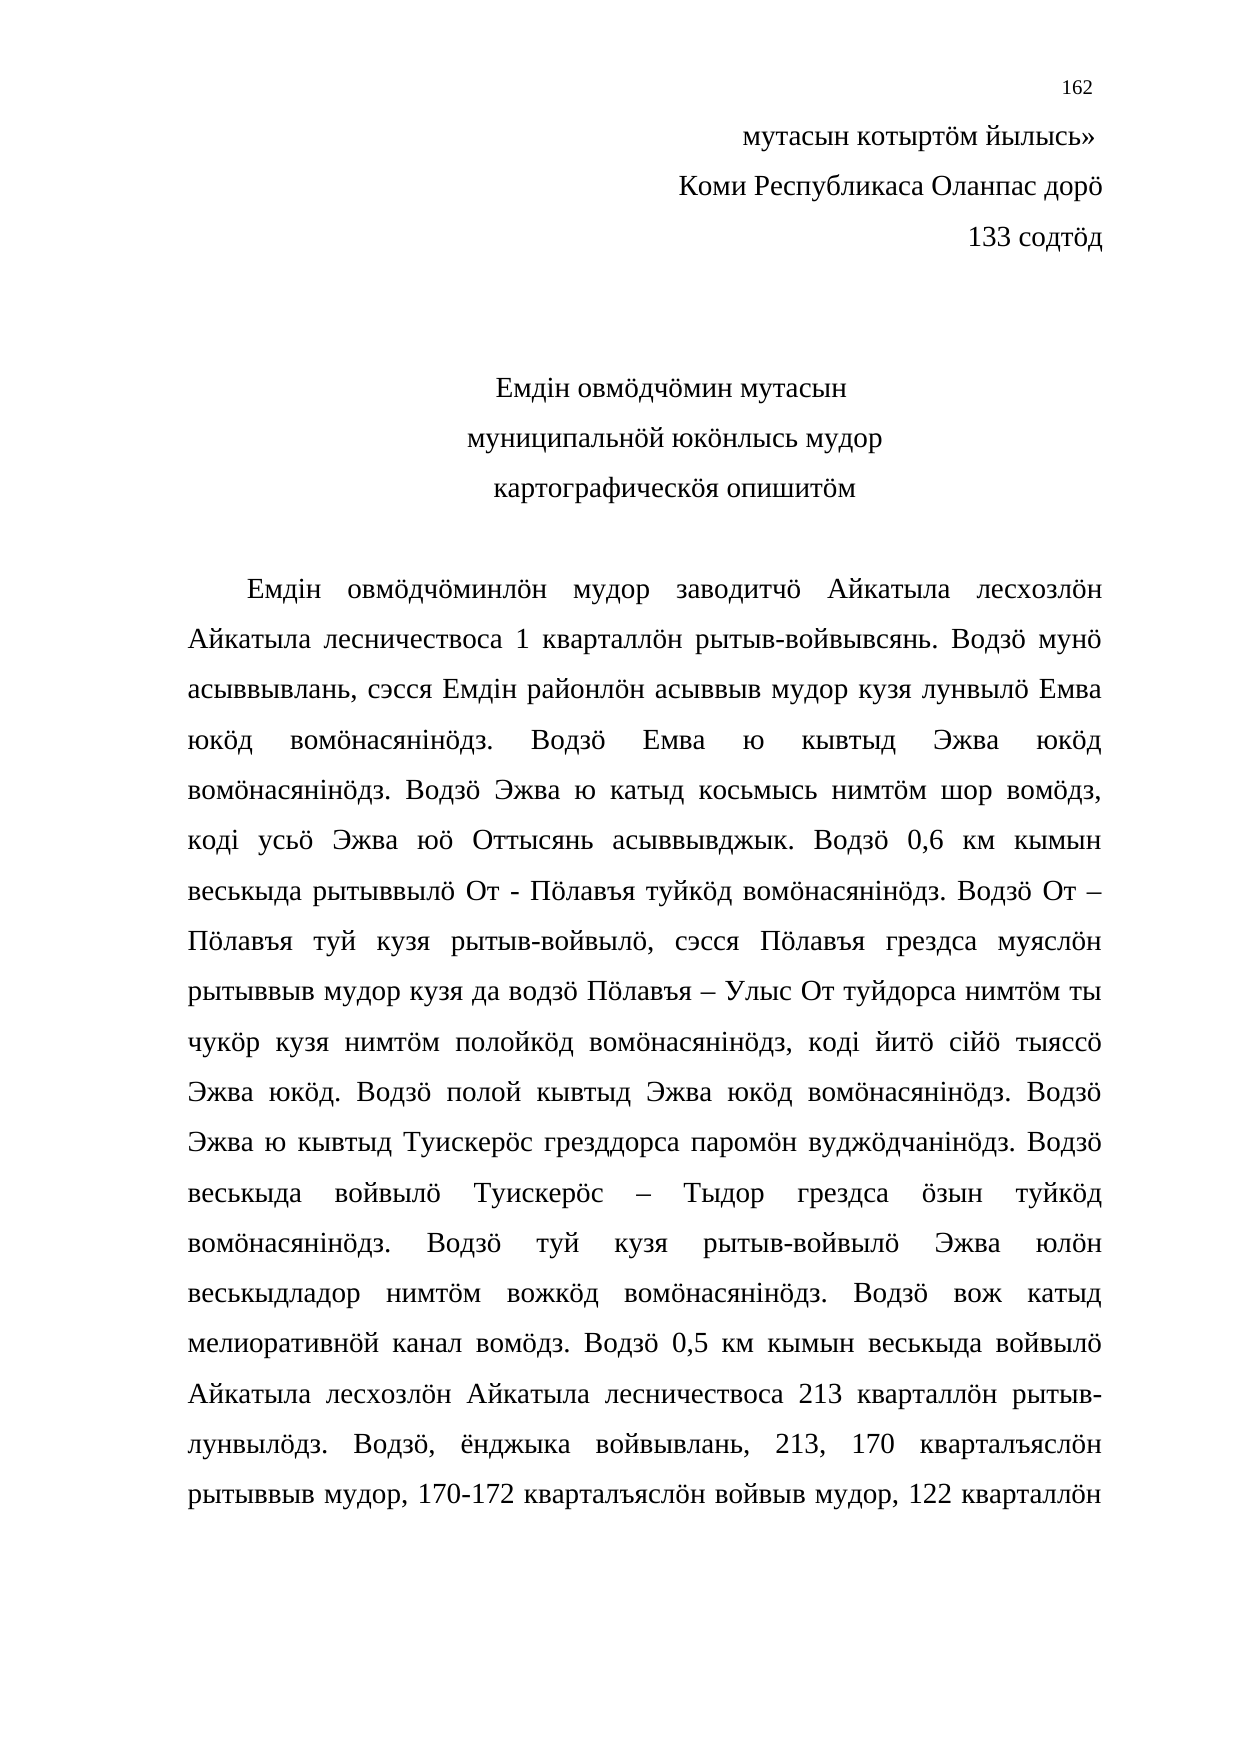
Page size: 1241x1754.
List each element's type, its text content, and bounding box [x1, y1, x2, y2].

text картографическöя опишитöм [187, 470, 1103, 504]
text Емдiн овмöдчöминлöн мудор заводитчö Айкатыла лесхозлöн Айкатыла лесничествоса 1 кварталлöн рытыв-войвывсянь. Водзö мунö асыввывлань, сэсся Емдiн районлöн асыввыв мудор кузя лунвылö Емва юкöд вомöнасянiнöдз. Водзö Емва ю кывтыд Эжва юкöд вомöнасянiнöдз. Водзö Эжва ю катыд косьмысь нимтöм шор вомöдз, кодi усьö Эжва юö Оттысянь асыввывджык. Водзö 0,6 км кымын веськыда рытыввылö От - Пöлавъя туйкöд вомöнасянiнöдз. Водзö От –Пöлавъя туй кузя рытыв-войвылö, сэсся Пöлавъя грездса муяслöн рытыввыв мудор кузя да водзö Пöлавъя – Улыс От туйдорса нимтöм ты чукöр кузя нимтöм полойкöд вомöнасянiнöдз, кодi йитö сiйö тыяссö Эжва юкöд. Водзö полой кывтыд Эжва юкöд вомöнасянiнöдз. Водзö Эжва ю кывтыд Туискерöс грезддорса паромöн вуджöдчанiнöдз. Водзö веськыда войвылö Туискерöс – Тыдор грездса öзын туйкöд вомöнасянiнöдз. Водзö туй кузя рытыв-войвылö Эжва юлöн веськыдладор нимтöм вожкöд вомöнасянiнöдз. Водзö вож катыд мелиоративнöй канал вомöдз. Водзö 0,5 км кымын веськыда войвылö Айкатыла лесхозлöн Айкатыла лесничествоса 213 кварталлöн рытыв-лунвылöдз. Водзö, ёнджыка войвывлань, 213, 170 кварталъяслöн рытыввыв мудор, 170-172 кварталъяслöн войвыв мудор, 122 кварталлöн [187, 571, 1103, 1510]
subtitle Емдiн овмöдчöмин мутасын [187, 370, 1103, 403]
text муниципальнöй юкöнлысь мудор [187, 420, 1103, 453]
text мутасын котыртöм йылысь» [187, 118, 1103, 152]
text Коми Республикаса Оланпас дорö [187, 168, 1103, 202]
text 133 содтöд [187, 219, 1103, 252]
